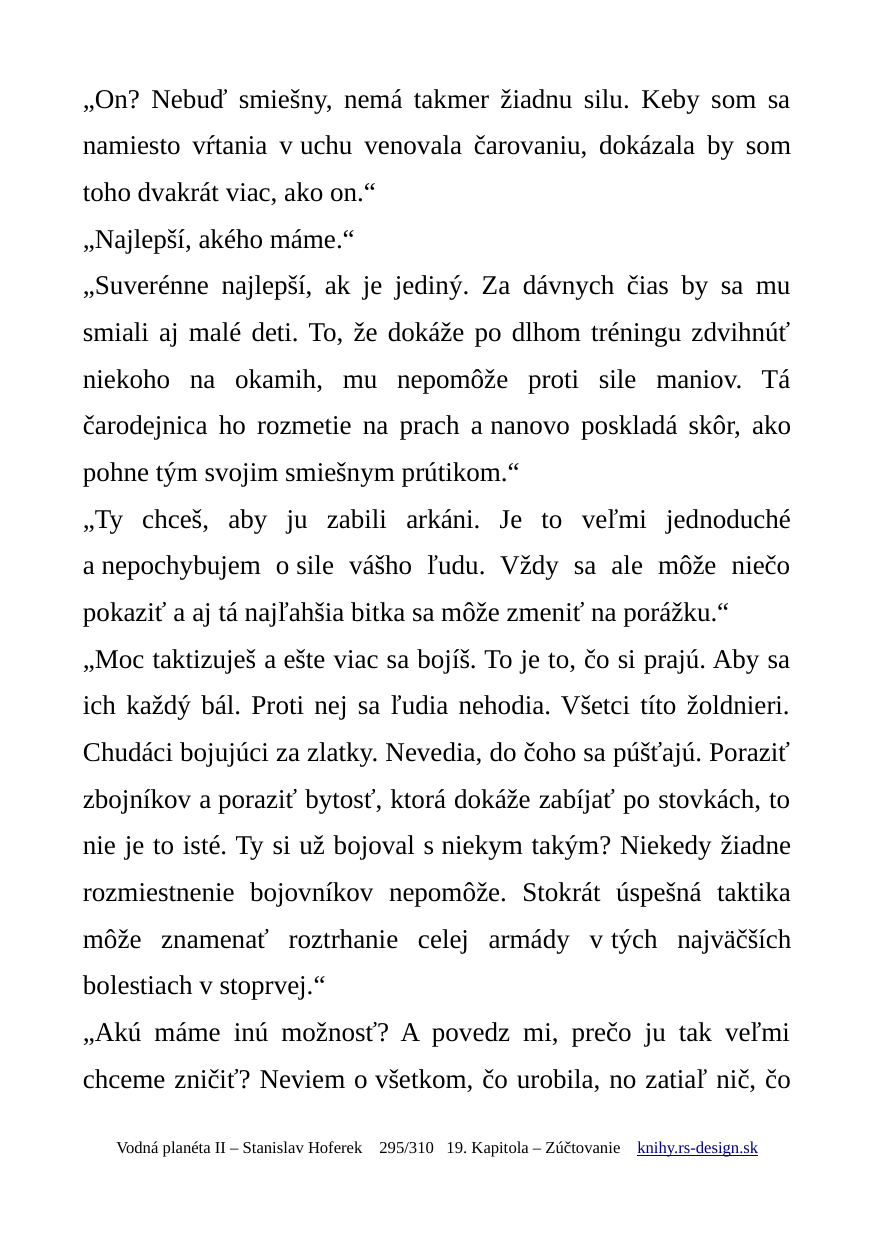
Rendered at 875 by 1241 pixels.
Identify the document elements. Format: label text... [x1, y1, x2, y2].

text „Najlepší, akého máme.“ [83, 223, 791, 254]
text „Suverénne najlepší, ak je jediný. Za dávnych čias by sa mu smiali aj malé deti. To, že dokáže po dlhom tréningu zdvihnúť niekoho na okamih, mu nepomôže proti sile maniov. Tá čarodejnica ho rozmetie na prach a nanovo poskladá skôr, ako pohne tým svojim smiešnym prútikom.“ [83, 269, 791, 487]
text „Ty chceš, aby ju zabili arkáni. Je to veľmi jednoduché a nepochybujem o sile vášho ľudu. Vždy sa ale môže niečo pokaziť a aj tá najľahšia bitka sa môže zmeniť na porážku.“ [83, 503, 791, 627]
text „On? Nebuď smiešny, nemá takmer žiadnu silu. Keby som sa namiesto vŕtania v uchu venovala čarovaniu, dokázala by som toho dvakrát viac, ako on.“ [83, 83, 791, 207]
text „Moc taktizuješ a ešte viac sa bojíš. To je to, čo si prajú. Aby sa ich každý bál. Proti nej sa ľudia nehodia. Všetci títo žoldnieri. Chudáci bojujúci za zlatky. Nevedia, do čoho sa púšťajú. Poraziť zbojníkov a poraziť bytosť, ktorá dokáže zabíjať po stovkách, to nie je to isté. Ty si už bojoval s niekym takým? Niekedy žiadne rozmiestnenie bojovníkov nepomôže. Stokrát úspešná taktika môže znamenať roztrhanie celej armády v tých najväčších bolestiach v stoprvej.“ [83, 643, 791, 1001]
text „Akú máme inú možnosť? A povedz mi, prečo ju tak veľmi chceme zničiť? Neviem o všetkom, čo urobila, no zatiaľ nič, čo [83, 1016, 791, 1094]
